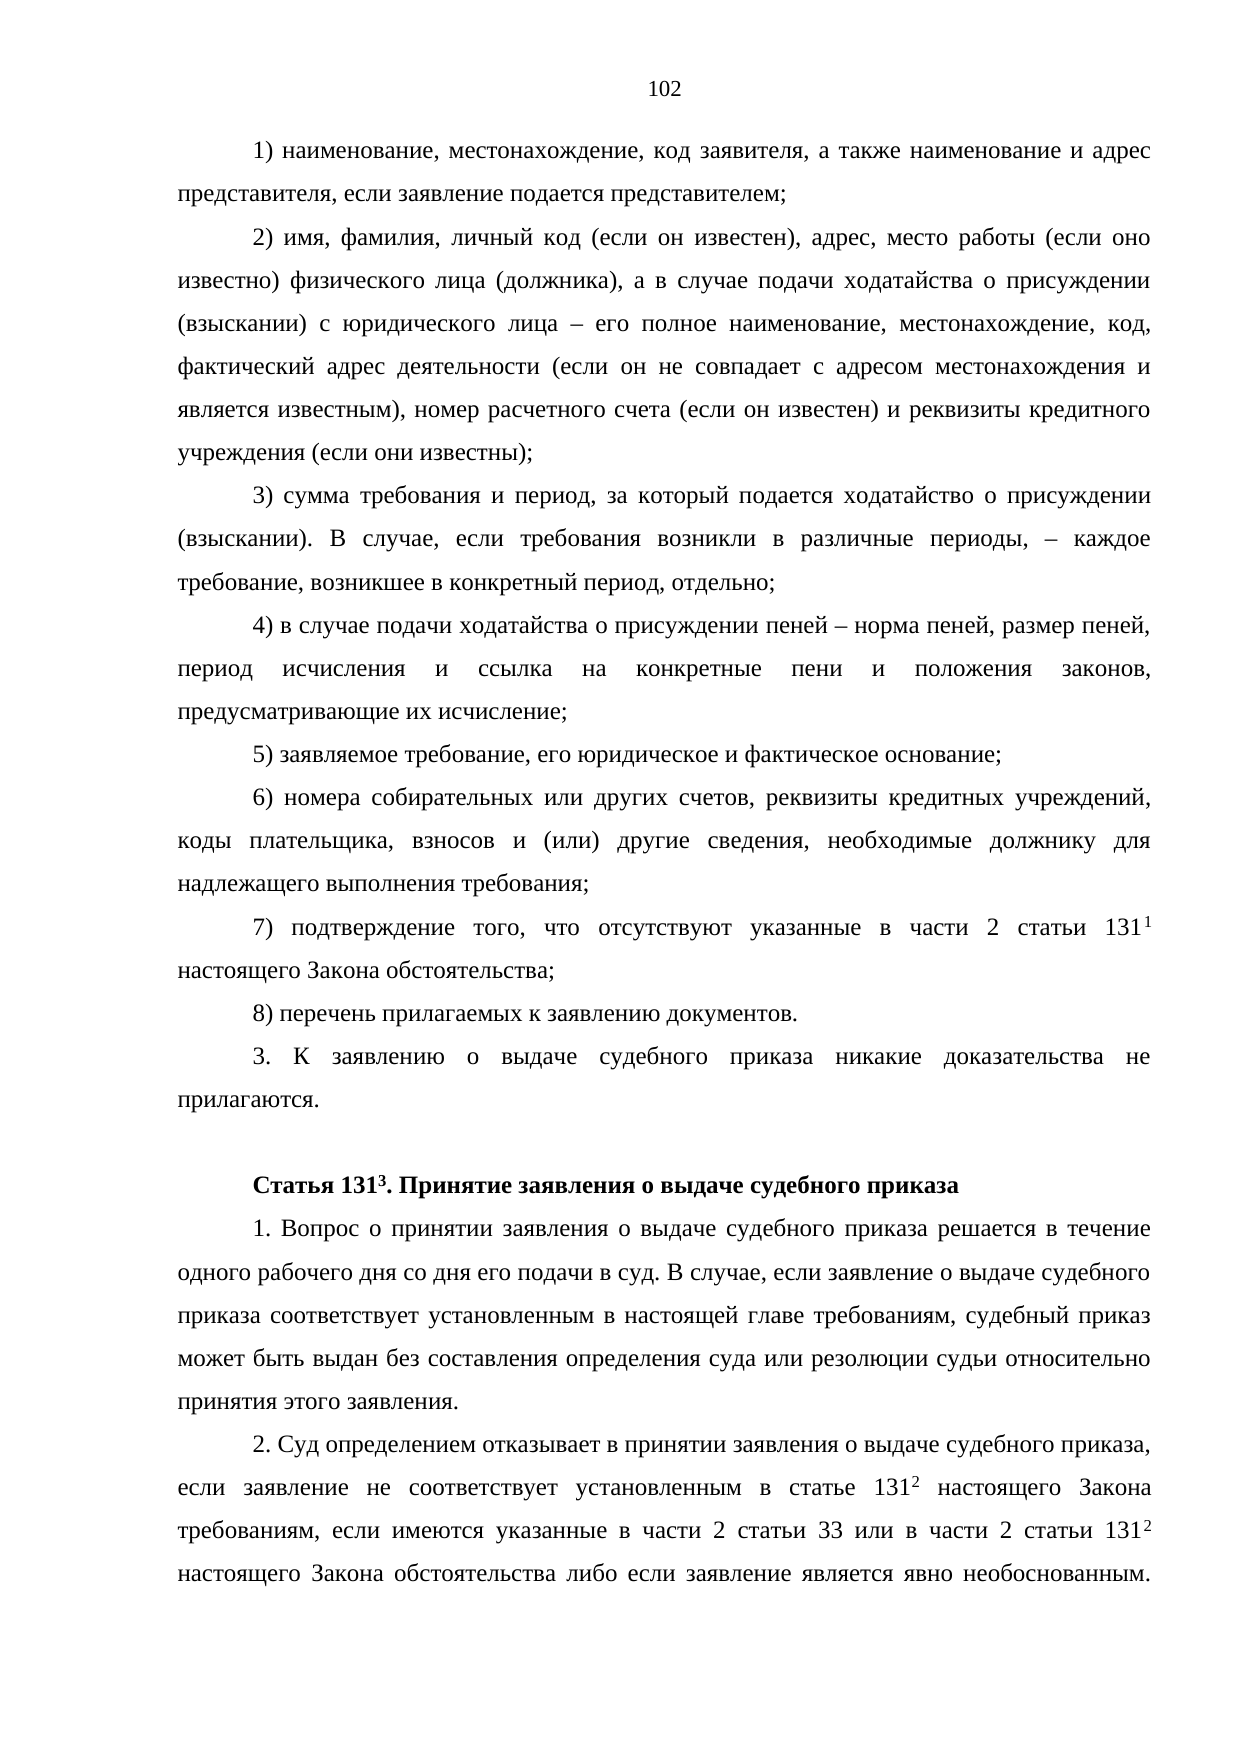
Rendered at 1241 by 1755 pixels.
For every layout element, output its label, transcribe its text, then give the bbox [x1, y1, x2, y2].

text 1. Вопрос о принятии заявления о выдаче судебного приказа решается в течение одного рабочего дня со дня его подачи в суд. В случае, если заявление о выдаче судебного приказа соответствует установленным в настоящей главе требованиям, судебный приказ может быть выдан без составления определения суда или резолюции судьи относительно принятия этого заявления. [177, 1213, 1152, 1415]
text 6) номера собирательных или других счетов, реквизиты кредитных учреждений, коды плательщика, взносов и (или) другие сведения, необходимые должнику для надлежащего выполнения требования; [177, 782, 1152, 897]
text 4) в случае подачи ходатайства о присуждении пеней – норма пеней, размер пеней, период исчисления и ссылка на конкретные пени и положения законов, предусматривающие их исчисление; [177, 610, 1152, 725]
text 2) имя, фамилия, личный код (если он известен), адрес, место работы (если оно известно) физического лица (должника), а в случае подачи ходатайства о присуждении (взыскании) с юридического лица – его полное наименование, местонахождение, код, фактический адрес деятельности (если он не совпадает с адресом местонахождения и является известным), номер расчетного счета (если он известен) и реквизиты кредитного учреждения (если они известны); [177, 222, 1152, 466]
text 1) наименование, местонахождение, код заявителя, а также наименование и адрес представителя, если заявление подается представителем; [177, 135, 1152, 207]
text 3) сумма требования и период, за который подается ходатайство о присуждении (взыскании). В случае, если требования возникли в различные периоды, – каждое требование, возникшее в конкретный период, отдельно; [177, 480, 1152, 595]
text 7) подтверждение того, что отсутствуют указанные в части 2 статьи 1311 настоящего Закона обстоятельства; [177, 912, 1152, 983]
text 8) перечень прилагаемых к заявлению документов. [177, 998, 1152, 1027]
text Статья 1313. Принятие заявления о выдаче судебного приказа [177, 1170, 1152, 1199]
text 3. К заявлению о выдаче судебного приказа никакие доказательства не прилагаются. [177, 1041, 1152, 1113]
text 2. Суд определением отказывает в принятии заявления о выдаче судебного приказа, если заявление не соответствует установленным в статье 1312 настоящего Закона требованиям, если имеются указанные в части 2 статьи 33 или в части 2 статьи 1312 настоящего Закона обстоятельства либо если заявление является явно необоснованным. [177, 1429, 1152, 1587]
text 5) заявляемое требование, его юридическое и фактическое основание; [177, 739, 1152, 768]
